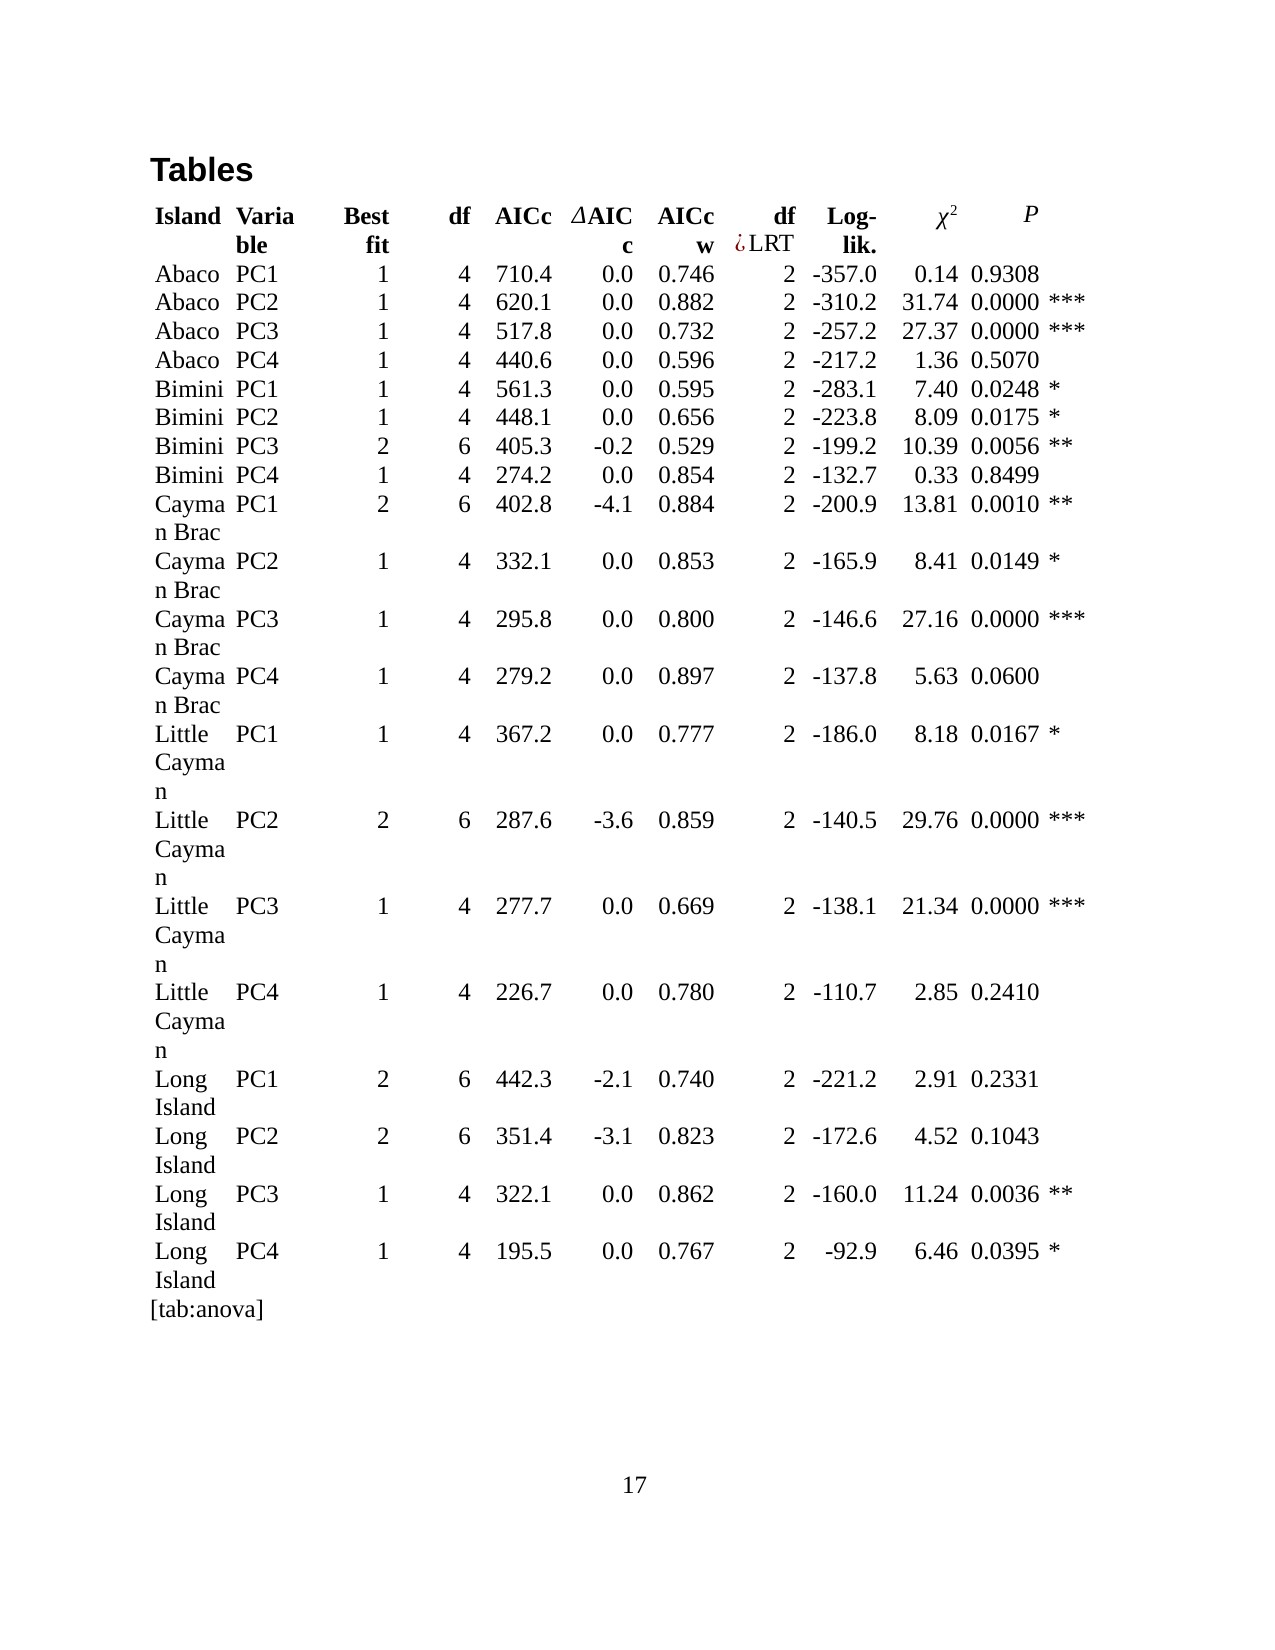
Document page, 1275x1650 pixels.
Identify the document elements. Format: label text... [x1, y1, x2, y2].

table_cell 27.16 [881, 604, 962, 661]
table_cell 2 [313, 1064, 394, 1121]
table_cell Abaco [150, 316, 231, 345]
table_cell 0.854 [638, 460, 719, 489]
table_cell 2 [719, 546, 800, 604]
table_cell 6 [394, 489, 475, 546]
table_cell 322.1 [475, 1179, 556, 1236]
table_cell -200.9 [800, 489, 881, 546]
table_cell 11.24 [881, 1179, 962, 1236]
table_cell 0.862 [638, 1179, 719, 1236]
table_cell -186.0 [800, 719, 881, 805]
table_cell 0.596 [638, 345, 719, 374]
table_cell -221.2 [800, 1064, 881, 1121]
table_header Log-lik. [800, 201, 881, 259]
table_cell ** [1044, 431, 1125, 460]
table_cell 0.0036 [963, 1179, 1044, 1236]
table_cell 0.882 [638, 288, 719, 316]
table_cell 1 [313, 719, 394, 805]
table_cell *** [1044, 288, 1125, 316]
table_cell 0.2331 [963, 1064, 1044, 1121]
table_cell 2 [719, 259, 800, 287]
table_cell 226.7 [475, 978, 556, 1064]
table_cell -283.1 [800, 374, 881, 402]
table_cell 4 [394, 259, 475, 287]
table_cell PC4 [231, 661, 312, 719]
table_cell 2.85 [881, 978, 962, 1064]
table_cell 1 [313, 546, 394, 604]
table_cell PC4 [231, 345, 312, 374]
table_cell PC4 [231, 978, 312, 1064]
table_cell 0.529 [638, 431, 719, 460]
table_cell PC2 [231, 403, 312, 431]
table_cell 4.52 [881, 1121, 962, 1179]
table_header [963, 201, 1044, 259]
table_cell 0.0 [556, 288, 637, 316]
table_cell PC3 [231, 431, 312, 460]
table_cell 21.34 [881, 891, 962, 977]
table_cell 0.656 [638, 403, 719, 431]
table_cell [1044, 1064, 1125, 1121]
table_cell 0.14 [881, 259, 962, 287]
table_cell 1 [313, 403, 394, 431]
table_cell PC3 [231, 604, 312, 661]
table_cell 0.0 [556, 719, 637, 805]
table_cell PC2 [231, 805, 312, 891]
table_cell 7.40 [881, 374, 962, 402]
table_cell -172.6 [800, 1121, 881, 1179]
table_cell 295.8 [475, 604, 556, 661]
table_cell 4 [394, 403, 475, 431]
table_cell -199.2 [800, 431, 881, 460]
table_cell Abaco [150, 259, 231, 287]
table_cell Abaco [150, 288, 231, 316]
table_cell 2 [719, 1236, 800, 1294]
table_cell 4 [394, 1179, 475, 1236]
table_cell 2 [719, 316, 800, 345]
table_cell PC3 [231, 1179, 312, 1236]
table_cell 6 [394, 1121, 475, 1179]
table_cell 517.8 [475, 316, 556, 345]
table_cell 0.0000 [963, 288, 1044, 316]
table_cell Long Island [150, 1121, 231, 1179]
table_cell [1044, 661, 1125, 719]
table_cell -138.1 [800, 891, 881, 977]
table_cell *** [1044, 891, 1125, 977]
table_cell * [1044, 374, 1125, 402]
table_cell 2.91 [881, 1064, 962, 1121]
table_cell Long Island [150, 1179, 231, 1236]
table_cell 6 [394, 1064, 475, 1121]
table_cell -2.1 [556, 1064, 637, 1121]
table_cell 405.3 [475, 431, 556, 460]
table_cell PC1 [231, 374, 312, 402]
table_cell 0.0 [556, 546, 637, 604]
table_cell -257.2 [800, 316, 881, 345]
table_cell 1 [313, 288, 394, 316]
table_cell 0.0010 [963, 489, 1044, 546]
table_cell 4 [394, 345, 475, 374]
table_cell 31.74 [881, 288, 962, 316]
table_cell [1044, 978, 1125, 1064]
table_cell 0.0000 [963, 891, 1044, 977]
table_cell 2 [719, 1121, 800, 1179]
table_cell -132.7 [800, 460, 881, 489]
table_cell 0.0 [556, 403, 637, 431]
table_cell 4 [394, 460, 475, 489]
table_cell 2 [719, 1179, 800, 1236]
table_cell Little Cayman [150, 978, 231, 1064]
table_cell 0.0056 [963, 431, 1044, 460]
table_cell 0.0149 [963, 546, 1044, 604]
table_cell 8.41 [881, 546, 962, 604]
table_cell 0.0395 [963, 1236, 1044, 1294]
table_cell 440.6 [475, 345, 556, 374]
table_cell -223.8 [800, 403, 881, 431]
table_cell -110.7 [800, 978, 881, 1064]
table_cell PC4 [231, 460, 312, 489]
table_cell 1 [313, 374, 394, 402]
table_cell Little Cayman [150, 805, 231, 891]
table_cell 0.853 [638, 546, 719, 604]
table_cell 6 [394, 805, 475, 891]
table_cell 2 [719, 431, 800, 460]
table_header AICcw [638, 201, 719, 259]
table_cell 1 [313, 316, 394, 345]
table_cell PC2 [231, 1121, 312, 1179]
table_cell 0.823 [638, 1121, 719, 1179]
table_cell *** [1044, 316, 1125, 345]
table_cell 0.5070 [963, 345, 1044, 374]
table_cell -92.9 [800, 1236, 881, 1294]
table_cell -137.8 [800, 661, 881, 719]
table_cell -357.0 [800, 259, 881, 287]
table_cell [1044, 259, 1125, 287]
table_cell 561.3 [475, 374, 556, 402]
table_cell 0.800 [638, 604, 719, 661]
table_cell 2 [719, 403, 800, 431]
table_cell Cayman Brac [150, 489, 231, 546]
table_cell 0.777 [638, 719, 719, 805]
table_cell 1 [313, 1179, 394, 1236]
table_cell 0.0 [556, 1236, 637, 1294]
table_cell 1 [313, 978, 394, 1064]
table_cell * [1044, 546, 1125, 604]
table_cell -165.9 [800, 546, 881, 604]
table_cell 4 [394, 891, 475, 977]
table_cell PC1 [231, 489, 312, 546]
table_cell 0.740 [638, 1064, 719, 1121]
table_cell 0.0 [556, 460, 637, 489]
table_cell 0.0000 [963, 316, 1044, 345]
table_cell 6 [394, 431, 475, 460]
table_cell 274.2 [475, 460, 556, 489]
table_cell 8.09 [881, 403, 962, 431]
table_cell 195.5 [475, 1236, 556, 1294]
table_cell 2 [719, 805, 800, 891]
text [tab:anova] [150, 1294, 1125, 1322]
table_cell 277.7 [475, 891, 556, 977]
table_cell 0.0 [556, 1179, 637, 1236]
table_cell 2 [719, 460, 800, 489]
table_cell -140.5 [800, 805, 881, 891]
table_cell Long Island [150, 1236, 231, 1294]
table_cell 0.8499 [963, 460, 1044, 489]
table_cell 0.859 [638, 805, 719, 891]
table_cell 402.8 [475, 489, 556, 546]
table_cell 0.1043 [963, 1121, 1044, 1179]
table_cell PC3 [231, 891, 312, 977]
table_cell 0.746 [638, 259, 719, 287]
table_cell 0.0 [556, 374, 637, 402]
table_cell 27.37 [881, 316, 962, 345]
table_cell PC1 [231, 719, 312, 805]
table_cell Little Cayman [150, 719, 231, 805]
table_cell 0.0167 [963, 719, 1044, 805]
table_cell 0.0 [556, 978, 637, 1064]
table_cell 0.884 [638, 489, 719, 546]
table_cell Little Cayman [150, 891, 231, 977]
table_cell 4 [394, 978, 475, 1064]
table_cell 4 [394, 546, 475, 604]
table_cell 2 [313, 1121, 394, 1179]
table_cell 1 [313, 1236, 394, 1294]
table_cell Bimini [150, 431, 231, 460]
table_cell 4 [394, 661, 475, 719]
table_cell Cayman Brac [150, 546, 231, 604]
table_cell 351.4 [475, 1121, 556, 1179]
table_cell -3.1 [556, 1121, 637, 1179]
table_cell 4 [394, 1236, 475, 1294]
table_cell *** [1044, 805, 1125, 891]
table_cell PC1 [231, 1064, 312, 1121]
table_cell 0.780 [638, 978, 719, 1064]
table_cell 8.18 [881, 719, 962, 805]
table_cell 0.0175 [963, 403, 1044, 431]
table_cell 2 [719, 661, 800, 719]
table_cell 0.0000 [963, 604, 1044, 661]
table_cell -160.0 [800, 1179, 881, 1236]
table_cell 1 [313, 460, 394, 489]
table_cell 1 [313, 604, 394, 661]
table_cell 4 [394, 316, 475, 345]
table_cell *** [1044, 604, 1125, 661]
table_cell 1 [313, 891, 394, 977]
table_cell 2 [719, 604, 800, 661]
table_cell 0.2410 [963, 978, 1044, 1064]
table_cell 2 [313, 805, 394, 891]
table_cell -217.2 [800, 345, 881, 374]
table_cell 0.0600 [963, 661, 1044, 719]
table_cell -3.6 [556, 805, 637, 891]
table_cell -146.6 [800, 604, 881, 661]
table_header Variable [231, 201, 312, 259]
table_cell 6.46 [881, 1236, 962, 1294]
table_cell [1044, 460, 1125, 489]
table_cell 1 [313, 259, 394, 287]
table_cell Cayman Brac [150, 661, 231, 719]
table_cell Cayman Brac [150, 604, 231, 661]
table_cell 0.669 [638, 891, 719, 977]
table_cell -4.1 [556, 489, 637, 546]
table_cell -0.2 [556, 431, 637, 460]
table_cell 2 [719, 374, 800, 402]
table_header Island [150, 201, 231, 259]
table_cell Bimini [150, 460, 231, 489]
table_cell * [1044, 403, 1125, 431]
table_cell 0.33 [881, 460, 962, 489]
table_cell 13.81 [881, 489, 962, 546]
table_cell 332.1 [475, 546, 556, 604]
table_cell 0.595 [638, 374, 719, 402]
table_cell 442.3 [475, 1064, 556, 1121]
table_cell 2 [313, 431, 394, 460]
table_cell 2 [313, 489, 394, 546]
table_cell 29.76 [881, 805, 962, 891]
table_cell PC4 [231, 1236, 312, 1294]
table_cell 0.0 [556, 604, 637, 661]
table_header AICc [556, 201, 637, 259]
table_cell Bimini [150, 374, 231, 402]
table_cell 1 [313, 661, 394, 719]
table_cell 0.0 [556, 316, 637, 345]
table_cell [1044, 345, 1125, 374]
table_cell 2 [719, 978, 800, 1064]
table_cell PC2 [231, 546, 312, 604]
table_cell PC1 [231, 259, 312, 287]
table_cell Bimini [150, 403, 231, 431]
table_cell 448.1 [475, 403, 556, 431]
table_cell 2 [719, 288, 800, 316]
table_cell * [1044, 719, 1125, 805]
table_header [881, 201, 962, 259]
table_cell 287.6 [475, 805, 556, 891]
table_cell 10.39 [881, 431, 962, 460]
table_cell * [1044, 1236, 1125, 1294]
table_cell 1.36 [881, 345, 962, 374]
table_cell ** [1044, 1179, 1125, 1236]
table_cell 0.732 [638, 316, 719, 345]
table_cell 0.0000 [963, 805, 1044, 891]
table_cell 4 [394, 288, 475, 316]
table_header df [719, 201, 800, 259]
table_cell 0.0 [556, 891, 637, 977]
table_cell 5.63 [881, 661, 962, 719]
table_cell 0.0248 [963, 374, 1044, 402]
table_cell Abaco [150, 345, 231, 374]
table_header Best fit [313, 201, 394, 259]
table_header [1044, 201, 1125, 259]
table_cell 620.1 [475, 288, 556, 316]
table_cell 2 [719, 1064, 800, 1121]
table_cell ** [1044, 489, 1125, 546]
table_cell 0.897 [638, 661, 719, 719]
table_cell 710.4 [475, 259, 556, 287]
subtitle Tables [150, 150, 1125, 189]
table_cell [1044, 1121, 1125, 1179]
table_cell 0.0 [556, 345, 637, 374]
table_cell 367.2 [475, 719, 556, 805]
table_cell 2 [719, 345, 800, 374]
table_cell 4 [394, 374, 475, 402]
table_header AICc [475, 201, 556, 259]
table_cell 0.767 [638, 1236, 719, 1294]
table_cell 2 [719, 719, 800, 805]
table_cell 2 [719, 489, 800, 546]
table_cell 4 [394, 604, 475, 661]
table_cell Long Island [150, 1064, 231, 1121]
table_cell PC3 [231, 316, 312, 345]
table_cell 0.0 [556, 259, 637, 287]
table_cell 279.2 [475, 661, 556, 719]
table_cell 1 [313, 345, 394, 374]
table_cell PC2 [231, 288, 312, 316]
table_cell 2 [719, 891, 800, 977]
table_cell 4 [394, 719, 475, 805]
table_cell 0.9308 [963, 259, 1044, 287]
table_header df [394, 201, 475, 259]
table_cell 0.0 [556, 661, 637, 719]
table_cell -310.2 [800, 288, 881, 316]
